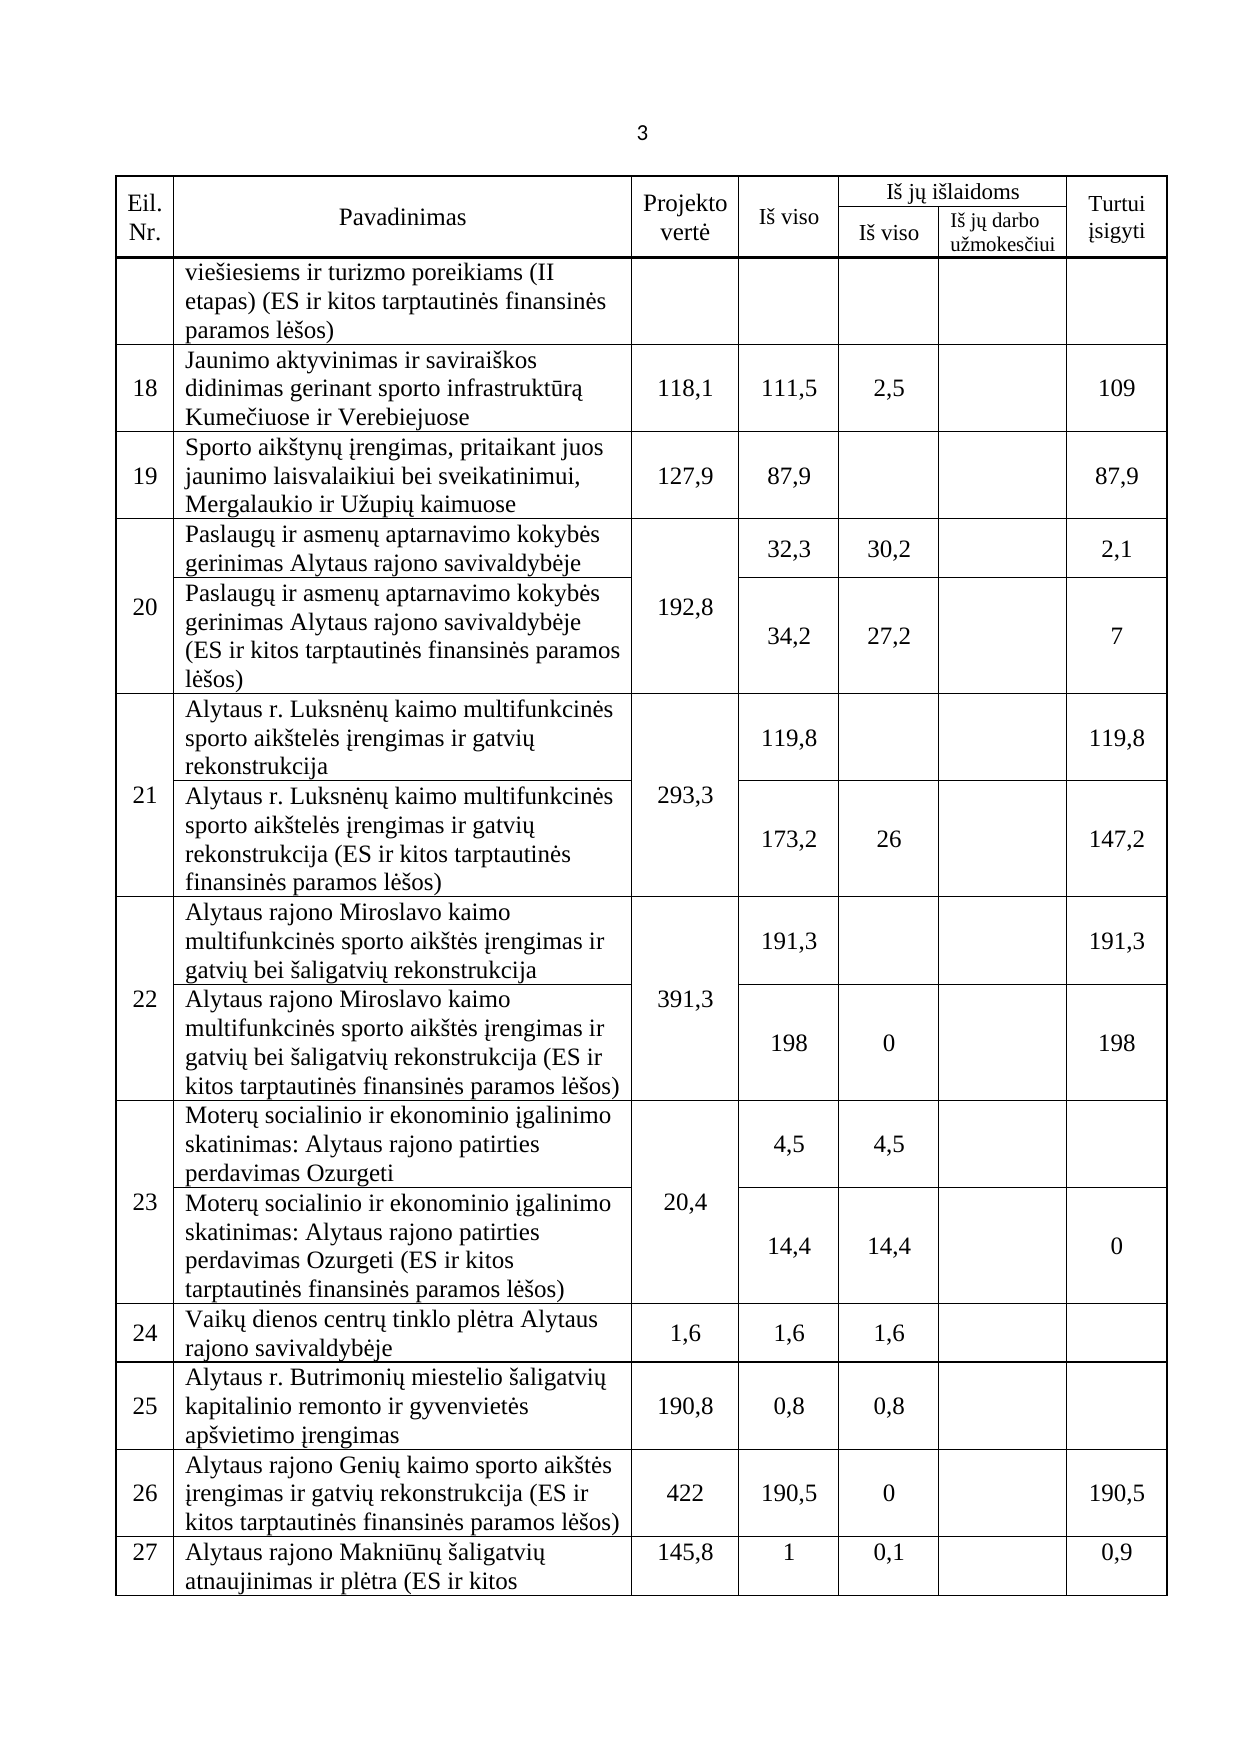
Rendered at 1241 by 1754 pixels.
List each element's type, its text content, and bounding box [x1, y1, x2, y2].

table_cell 391,3 [632, 897, 738, 1099]
table_cell 0 [839, 1450, 938, 1536]
table_cell 192,8 [632, 519, 738, 693]
table_cell 190,5 [1067, 1450, 1166, 1536]
table_cell 119,8 [739, 694, 838, 780]
table_cell 119,8 [1067, 694, 1166, 780]
table_cell 1,6 [839, 1304, 938, 1361]
table_cell [939, 519, 1066, 577]
table_cell [1067, 259, 1166, 344]
table_cell 173,2 [739, 781, 838, 896]
table_cell Iš viso [839, 207, 938, 256]
table_cell 0 [1067, 1188, 1166, 1303]
table_cell 2,5 [839, 345, 938, 431]
table_cell [939, 985, 1066, 1099]
table_cell [939, 432, 1066, 518]
table_header Pavadinimas [174, 177, 631, 256]
table_header Iš viso [739, 177, 838, 256]
table_cell Vaikų dienos centrų tinklo plėtra Alytaus rajono savivaldybėje [174, 1304, 631, 1361]
table_cell 34,2 [739, 578, 838, 693]
table_cell Iš jų darbo užmokesčiui [939, 207, 1066, 256]
table_cell 109 [1067, 345, 1166, 431]
table_cell 14,4 [839, 1188, 938, 1303]
table_cell 18 [117, 345, 173, 431]
table_cell [839, 694, 938, 780]
table_cell [939, 694, 1066, 780]
table_cell 1,6 [632, 1304, 738, 1361]
table_cell 20,4 [632, 1101, 738, 1303]
table_cell 27,2 [839, 578, 938, 693]
table_cell 118,1 [632, 345, 738, 431]
table_cell 25 [117, 1363, 173, 1449]
table_cell Alytaus rajono Miroslavo kaimo multifunkcinės sporto aikštės įrengimas ir gatvių bei šaligatvių rekonstrukcija [174, 897, 631, 983]
table_cell [939, 1188, 1066, 1303]
table_cell 2,1 [1067, 519, 1166, 577]
table_cell Moterų socialinio ir ekonominio įgalinimo skatinimas: Alytaus rajono patirties perdavimas Ozurgeti [174, 1101, 631, 1187]
table_header Projekto vertė [632, 177, 738, 256]
table_cell 27 [117, 1537, 173, 1594]
table_cell Alytaus rajono Makniūnų šaligatvių atnaujinimas ir plėtra (ES ir kitos [174, 1537, 631, 1594]
table_cell 191,3 [1067, 897, 1166, 983]
table_cell [939, 1363, 1066, 1449]
table_cell [939, 1537, 1066, 1594]
table_cell 24 [117, 1304, 173, 1361]
table_cell 145,8 [632, 1537, 738, 1594]
table_cell 0,9 [1067, 1537, 1166, 1594]
table_cell [839, 432, 938, 518]
table_cell 4,5 [739, 1101, 838, 1187]
table_header Turtui įsigyti [1067, 177, 1166, 256]
table_cell 7 [1067, 578, 1166, 693]
table_cell Alytaus rajono Genių kaimo sporto aikštės įrengimas ir gatvių rekonstrukcija (ES ir kitos tarptautinės finansinės paramos lėšos) [174, 1450, 631, 1536]
table_cell Paslaugų ir asmenų aptarnavimo kokybės gerinimas Alytaus rajono savivaldybėje (ES ir kitos tarptautinės finansinės paramos lėšos) [174, 578, 631, 693]
table_cell Paslaugų ir asmenų aptarnavimo kokybės gerinimas Alytaus rajono savivaldybėje [174, 519, 631, 577]
table_cell 26 [839, 781, 938, 896]
table_cell 293,3 [632, 694, 738, 896]
table_cell [939, 345, 1066, 431]
table_cell 87,9 [1067, 432, 1166, 518]
table_cell 32,3 [739, 519, 838, 577]
table_cell Sporto aikštynų įrengimas, pritaikant juos jaunimo laisvalaikiui bei sveikatinimui, Mergalaukio ir Užupių kaimuose [174, 432, 631, 518]
table_cell [939, 259, 1066, 344]
table_cell Alytaus rajono Miroslavo kaimo multifunkcinės sporto aikštės įrengimas ir gatvių bei šaligatvių rekonstrukcija (ES ir kitos tarptautinės finansinės paramos lėšos) [174, 985, 631, 1099]
table_cell [1067, 1363, 1166, 1449]
table_cell 422 [632, 1450, 738, 1536]
table_cell 127,9 [632, 432, 738, 518]
table_cell 19 [117, 432, 173, 518]
table_cell [839, 897, 938, 983]
table_cell 21 [117, 694, 173, 896]
table_cell 26 [117, 1450, 173, 1536]
table_cell 0,8 [739, 1363, 838, 1449]
table_cell 147,2 [1067, 781, 1166, 896]
table_cell 1,6 [739, 1304, 838, 1361]
table_cell [939, 578, 1066, 693]
table_cell 14,4 [739, 1188, 838, 1303]
table_cell 87,9 [739, 432, 838, 518]
table_cell Alytaus r. Luksnėnų kaimo multifunkcinės sporto aikštelės įrengimas ir gatvių rekonstrukcija (ES ir kitos tarptautinės finansinės paramos lėšos) [174, 781, 631, 896]
table_cell 0,1 [839, 1537, 938, 1594]
table_cell [939, 897, 1066, 983]
table_cell 30,2 [839, 519, 938, 577]
table_cell [1067, 1304, 1166, 1361]
table_cell 190,8 [632, 1363, 738, 1449]
table_cell 20 [117, 519, 173, 693]
table_cell viešiesiems ir turizmo poreikiams (II etapas) (ES ir kitos tarptautinės finansinės paramos lėšos) [174, 259, 631, 344]
table_cell 0 [839, 985, 938, 1099]
table_cell 198 [739, 985, 838, 1099]
table_cell Jaunimo aktyvinimas ir saviraiškos didinimas gerinant sporto infrastruktūrą Kumečiuose ir Verebiejuose [174, 345, 631, 431]
table_cell 191,3 [739, 897, 838, 983]
table_cell 1 [739, 1537, 838, 1594]
table_cell Moterų socialinio ir ekonominio įgalinimo skatinimas: Alytaus rajono patirties perdavimas Ozurgeti (ES ir kitos tarptautinės finansinės paramos lėšos) [174, 1188, 631, 1303]
table_cell [739, 259, 838, 344]
table_cell [632, 259, 738, 344]
table_cell 198 [1067, 985, 1166, 1099]
table_header Iš jų išlaidoms [839, 177, 1066, 206]
table_cell [939, 781, 1066, 896]
table_cell [117, 259, 173, 344]
table_cell 23 [117, 1101, 173, 1303]
table_cell 4,5 [839, 1101, 938, 1187]
table_cell [839, 259, 938, 344]
table_cell 0,8 [839, 1363, 938, 1449]
table_cell [1067, 1101, 1166, 1187]
table_cell [939, 1304, 1066, 1361]
table_cell [939, 1450, 1066, 1536]
table_cell Alytaus r. Butrimonių miestelio šaligatvių kapitalinio remonto ir gyvenvietės apšvietimo įrengimas [174, 1363, 631, 1449]
table_cell 22 [117, 897, 173, 1099]
table_cell 190,5 [739, 1450, 838, 1536]
table_header Eil. Nr. [117, 177, 173, 256]
table_cell [939, 1101, 1066, 1187]
table_cell Alytaus r. Luksnėnų kaimo multifunkcinės sporto aikštelės įrengimas ir gatvių rekonstrukcija [174, 694, 631, 780]
table_cell 111,5 [739, 345, 838, 431]
